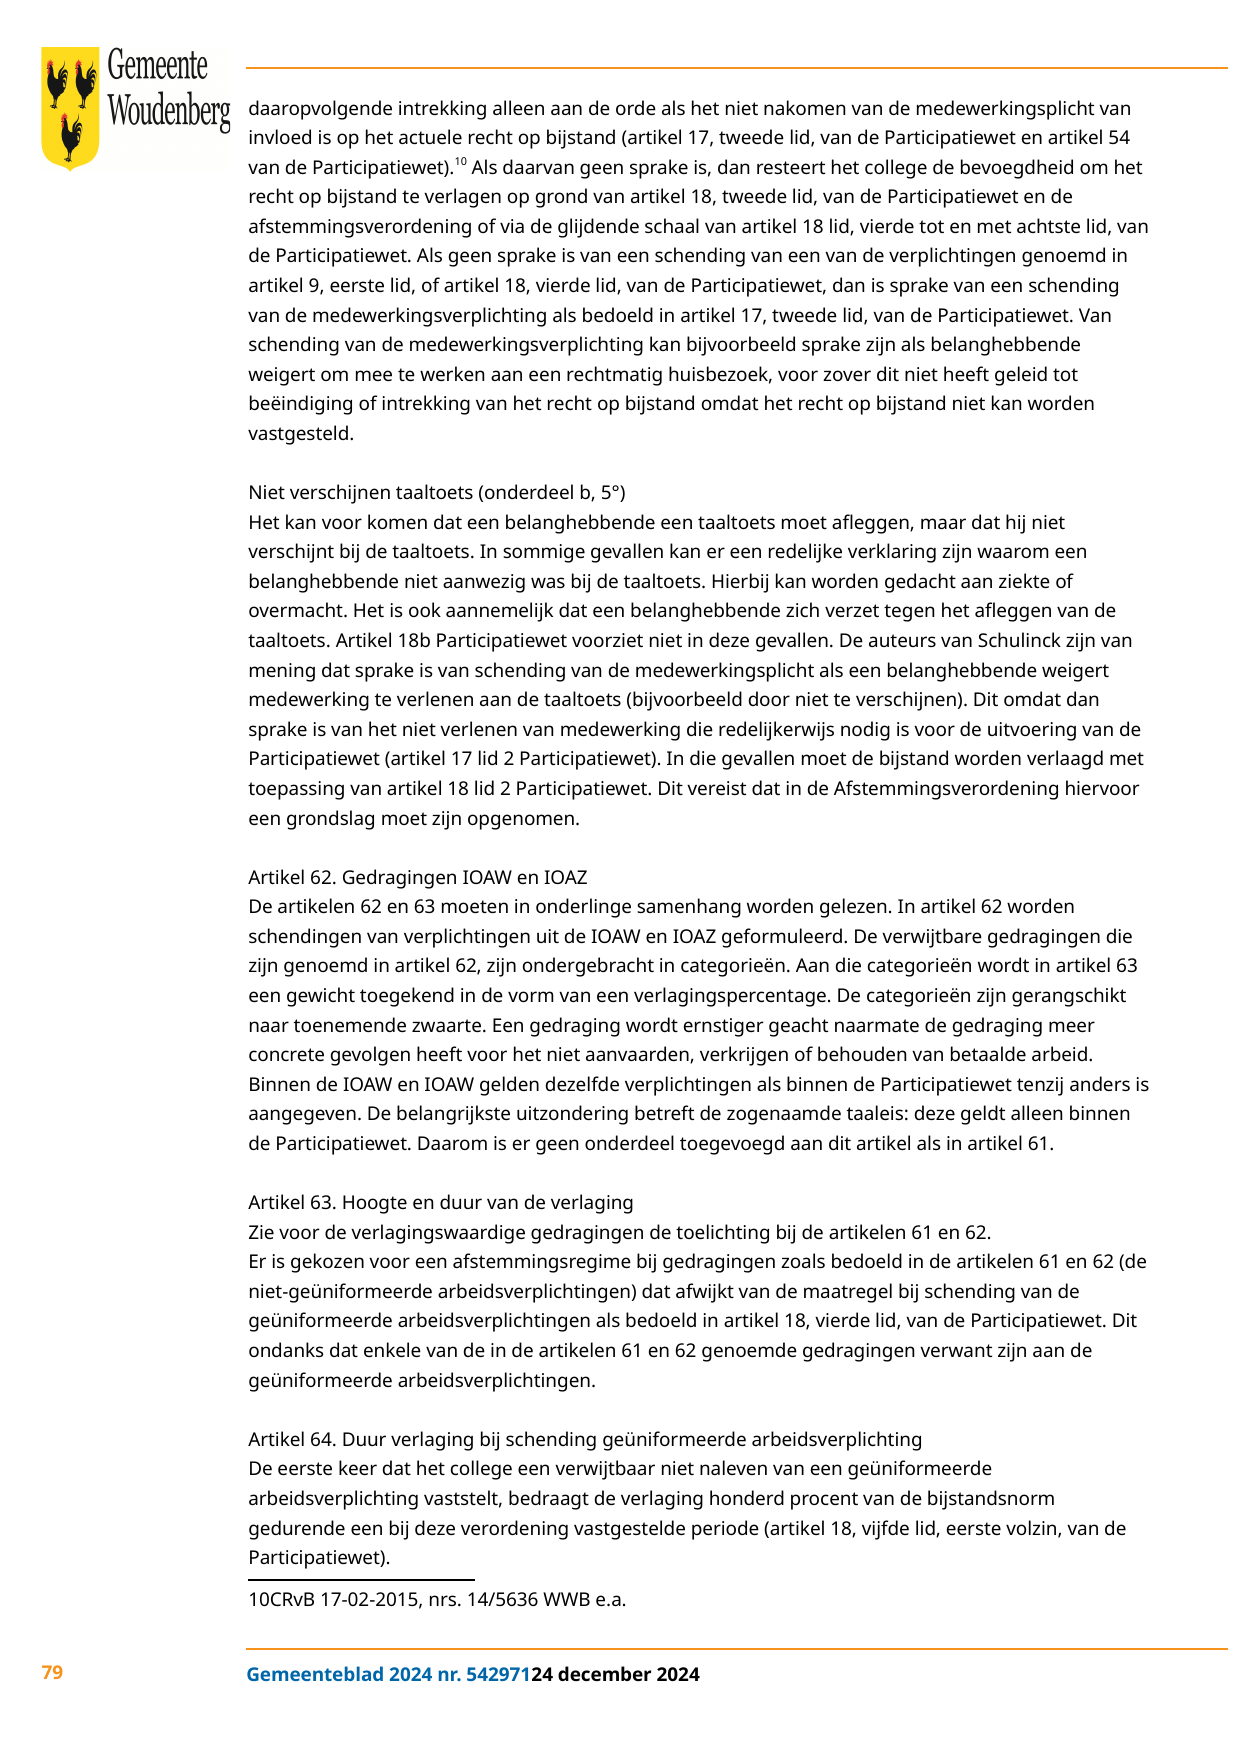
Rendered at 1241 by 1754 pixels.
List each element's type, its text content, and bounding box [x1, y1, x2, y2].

text Zie voor de verlagingswaardige gedragingen de toelichting bij de artikelen 61 en 62. [248, 1219, 1152, 1245]
text Artikel 63. Hoogte en duur van de verlaging [248, 1189, 1152, 1215]
text Artikel 64. Duur verlaging bij schending geüniformeerde arbeidsverplichting [248, 1426, 1152, 1452]
text Het kan voor komen dat een belanghebbende een taaltoets moet afleggen, maar dat hij niet verschijnt bij de taaltoets. In sommige gevallen kan er een redelijke verklaring zijn waarom een belanghebbende niet aanwezig was bij de taaltoets. Hierbij kan worden gedacht aan ziekte of overmacht. Het is ook aannemelijk dat een belanghebbende zich verzet tegen het afleggen van de taaltoets. Artikel 18b Participatiewet voorziet niet in deze gevallen. De auteurs van Schulinck zijn van mening dat sprake is van schending van de medewerkingsplicht als een belanghebbende weigert medewerking te verlenen aan de taaltoets (bijvoorbeeld door niet te verschijnen). Dit omdat dan sprake is van het niet verlenen van medewerking die redelijkerwijs nodig is voor de uitvoering van de Participatiewet (artikel 17 lid 2 Participatiewet). In die gevallen moet de bijstand worden verlaagd met toepassing van artikel 18 lid 2 Participatiewet. Dit vereist dat in de Afstemmingsverordening hiervoor een grondslag moet zijn opgenomen. [248, 509, 1152, 831]
text De artikelen 62 en 63 moeten in onderlinge samenhang worden gelezen. In artikel 62 worden schendingen van verplichtingen uit de IOAW en IOAZ geformuleerd. De verwijtbare gedragingen die zijn genoemd in artikel 62, zijn ondergebracht in categorieën. Aan die categorieën wordt in artikel 63 een gewicht toegekend in de vorm van een verlagingspercentage. De categorieën zijn gerangschikt naar toenemende zwaarte. Een gedraging wordt ernstiger geacht naarmate de gedraging meer concrete gevolgen heeft voor het niet aanvaarden, verkrijgen of behouden van betaalde arbeid. [248, 893, 1152, 1067]
text Er is gekozen voor een afstemmingsregime bij gedragingen zoals bedoeld in de artikelen 61 en 62 (de niet-geüniformeerde arbeidsverplichtingen) dat afwijkt van de maatregel bij schending van de geüniformeerde arbeidsverplichtingen als bedoeld in artikel 18, vierde lid, van de Participatiewet. Dit ondanks dat enkele van de in de artikelen 61 en 62 genoemde gedragingen verwant zijn aan de geüniformeerde arbeidsverplichtingen. [248, 1248, 1152, 1393]
text daaropvolgende intrekking alleen aan de orde als het niet nakomen van de medewerkingsplicht van invloed is op het actuele recht op bijstand (artikel 17, tweede lid, van de Participatiewet en artikel 54 van de Participatiewet). Als daarvan geen sprake is, dan resteert het college de bevoegdheid om het recht op bijstand te verlagen op grond van artikel 18, tweede lid, van de Participatiewet en de afstemmingsverordening of via de glijdende schaal van artikel 18 lid, vierde tot en met achtste lid, van de Participatiewet. Als geen sprake is van een schending van een van de verplichtingen genoemd in artikel 9, eerste lid, of artikel 18, vierde lid, van de Participatiewet, dan is sprake van een schending van de medewerkingsverplichting als bedoeld in artikel 17, tweede lid, van de Participatiewet. Van schending van de medewerkingsverplichting kan bijvoorbeeld sprake zijn als belanghebbende weigert om mee te werken aan een rechtmatig huisbezoek, voor zover dit niet heeft geleid tot beëindiging of intrekking van het recht op bijstand omdat het recht op bijstand niet kan worden vastgesteld. [248, 95, 1152, 446]
picture [41, 47, 231, 172]
text Binnen de IOAW en IOAW gelden dezelfde verplichtingen als binnen de Participatiewet tenzij anders is aangegeven. De belangrijkste uitzondering betreft de zogenaamde taaleis: deze geldt alleen binnen de Participatiewet. Daarom is er geen onderdeel toegevoegd aan dit artikel als in artikel 61. [248, 1071, 1152, 1156]
text Niet verschijnen taaltoets (onderdeel b, 5°) [248, 479, 1152, 505]
text CRvB 17-02-2015, nrs. 14/5636 WWB e.a. [248, 1586, 1152, 1612]
text Artikel 62. Gedragingen IOAW en IOAZ [248, 864, 1152, 890]
text De eerste keer dat het college een verwijtbaar niet naleven van een geüniformeerde arbeidsverplichting vaststelt, bedraagt de verlaging honderd procent van de bijstandsnorm gedurende een bij deze verordening vastgestelde periode (artikel 18, vijfde lid, eerste volzin, van de Participatiewet). [248, 1456, 1152, 1570]
